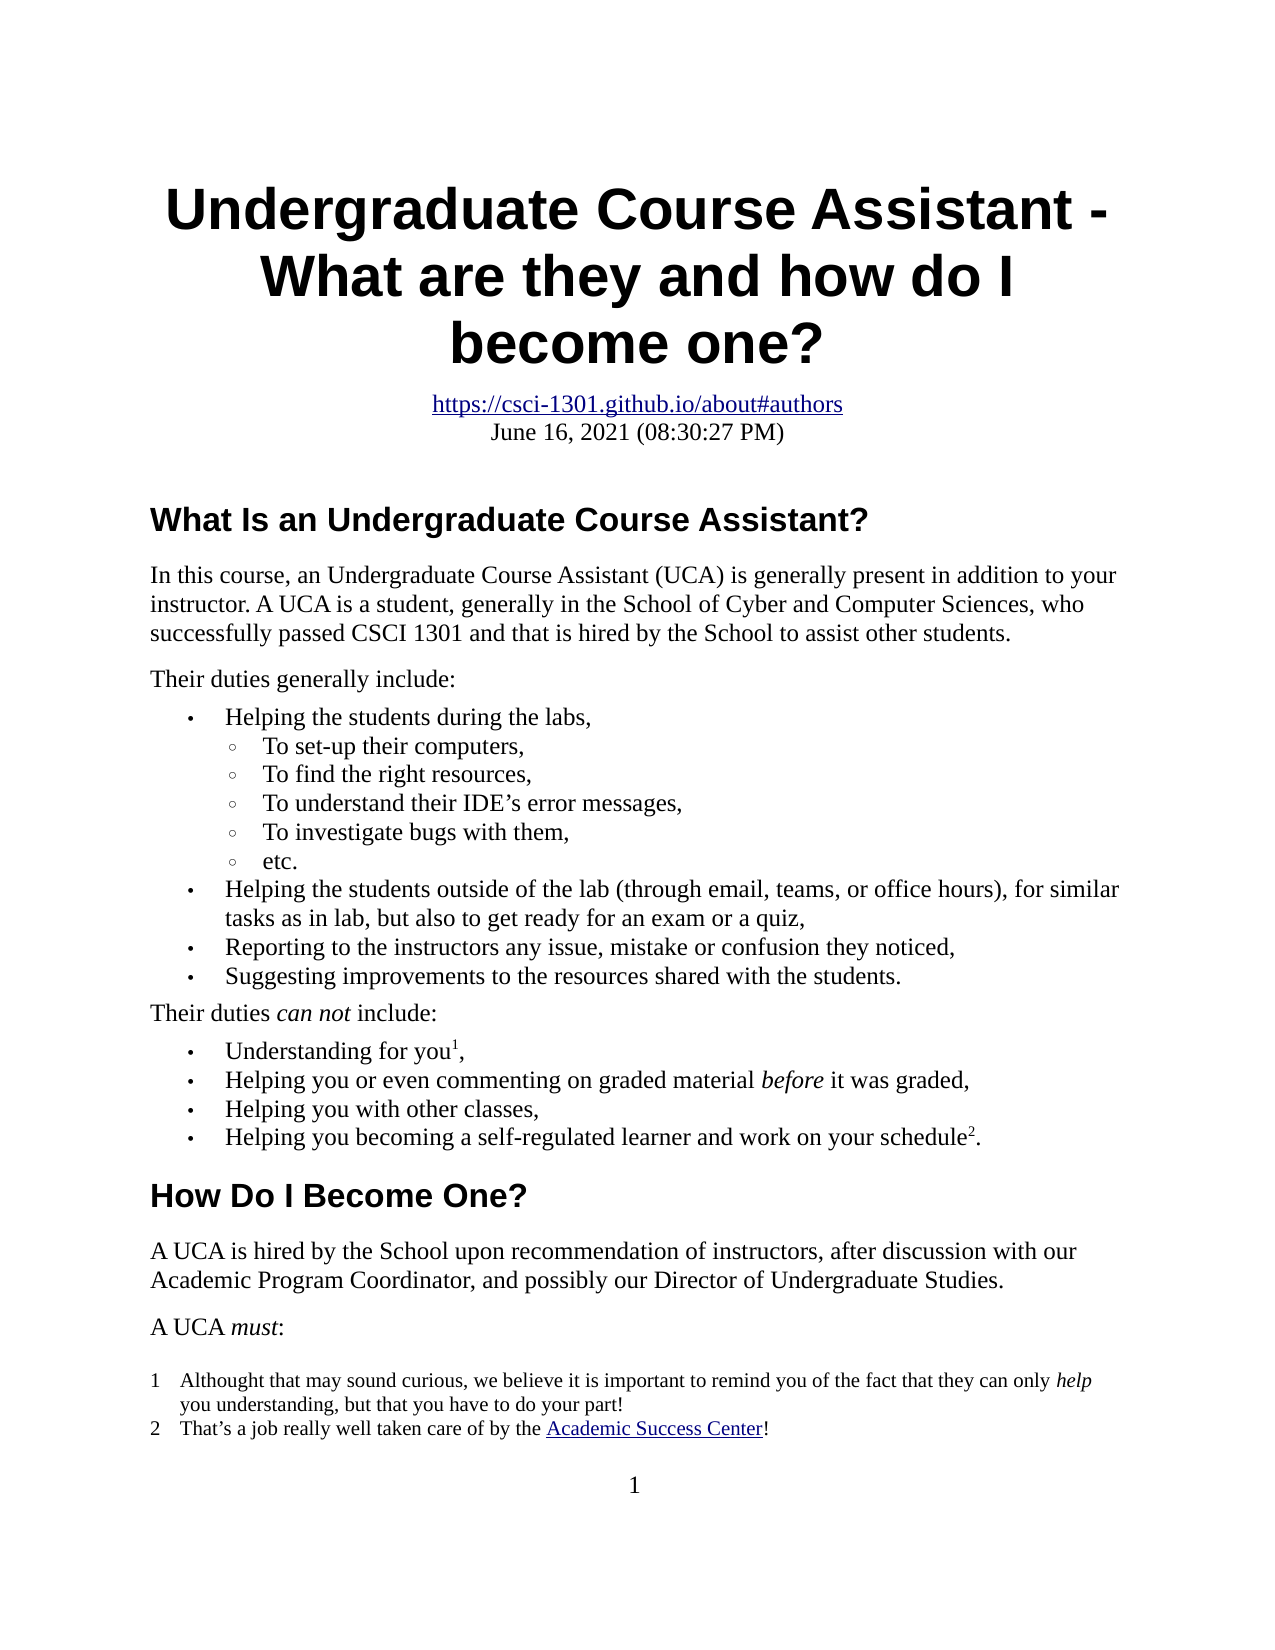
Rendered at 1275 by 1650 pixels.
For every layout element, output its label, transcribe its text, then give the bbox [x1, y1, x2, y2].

list To find the right resources, [225, 759, 1125, 788]
text A UCA is hired by the School upon recommendation of instructors, after discussion with our Academic Program Coordinator, and possibly our Director of Undergraduate Studies. [150, 1236, 1125, 1294]
list Reporting to the instructors any issue, mistake or confusion they noticed, [187, 932, 1125, 961]
list Suggesting improvements to the resources shared with the students. [187, 961, 1125, 989]
list Helping you becoming a self-regulated learner and work on your schedule. [187, 1122, 1125, 1151]
text Their duties can not include: [150, 998, 1125, 1027]
list To understand their IDE’s error messages, [225, 788, 1125, 817]
text https://csci-1301.github.io/about#authors [150, 389, 1125, 417]
list Helping you with other classes, [187, 1094, 1125, 1122]
text Their duties generally include: [150, 664, 1125, 693]
list Althought that may sound curious, we believe it is important to remind you of the fact that they can only help you understanding, but that you have to do your part! [150, 1368, 1125, 1416]
title Undergraduate Course Assistant - What are they and how do I become one? [150, 175, 1125, 376]
list To investigate bugs with them, [225, 817, 1125, 846]
text A UCA must: [150, 1312, 1125, 1340]
list Helping the students outside of the lab (through email, teams, or office hours), for similar tasks as in lab, but also to get ready for an exam or a quiz, [187, 874, 1125, 932]
subtitle How Do I Become One? [150, 1176, 1125, 1215]
list Understanding for you, [187, 1036, 1125, 1065]
list Helping you or even commenting on graded material before it was graded, [187, 1065, 1125, 1094]
list etc. [225, 846, 1125, 874]
text June 16, 2021 (08:30:27 PM) [150, 417, 1125, 446]
list Helping the students during the labs, [187, 702, 1125, 731]
subtitle What Is an Undergraduate Course Assistant? [150, 500, 1125, 539]
list To set-up their computers, [225, 731, 1125, 759]
text In this course, an Undergraduate Course Assistant (UCA) is generally present in addition to your instructor. A UCA is a student, generally in the School of Cyber and Computer Sciences, who successfully passed CSCI 1301 and that is hired by the School to assist other students. [150, 560, 1125, 646]
list That’s a job really well taken care of by the Academic Success Center! [150, 1416, 1125, 1440]
